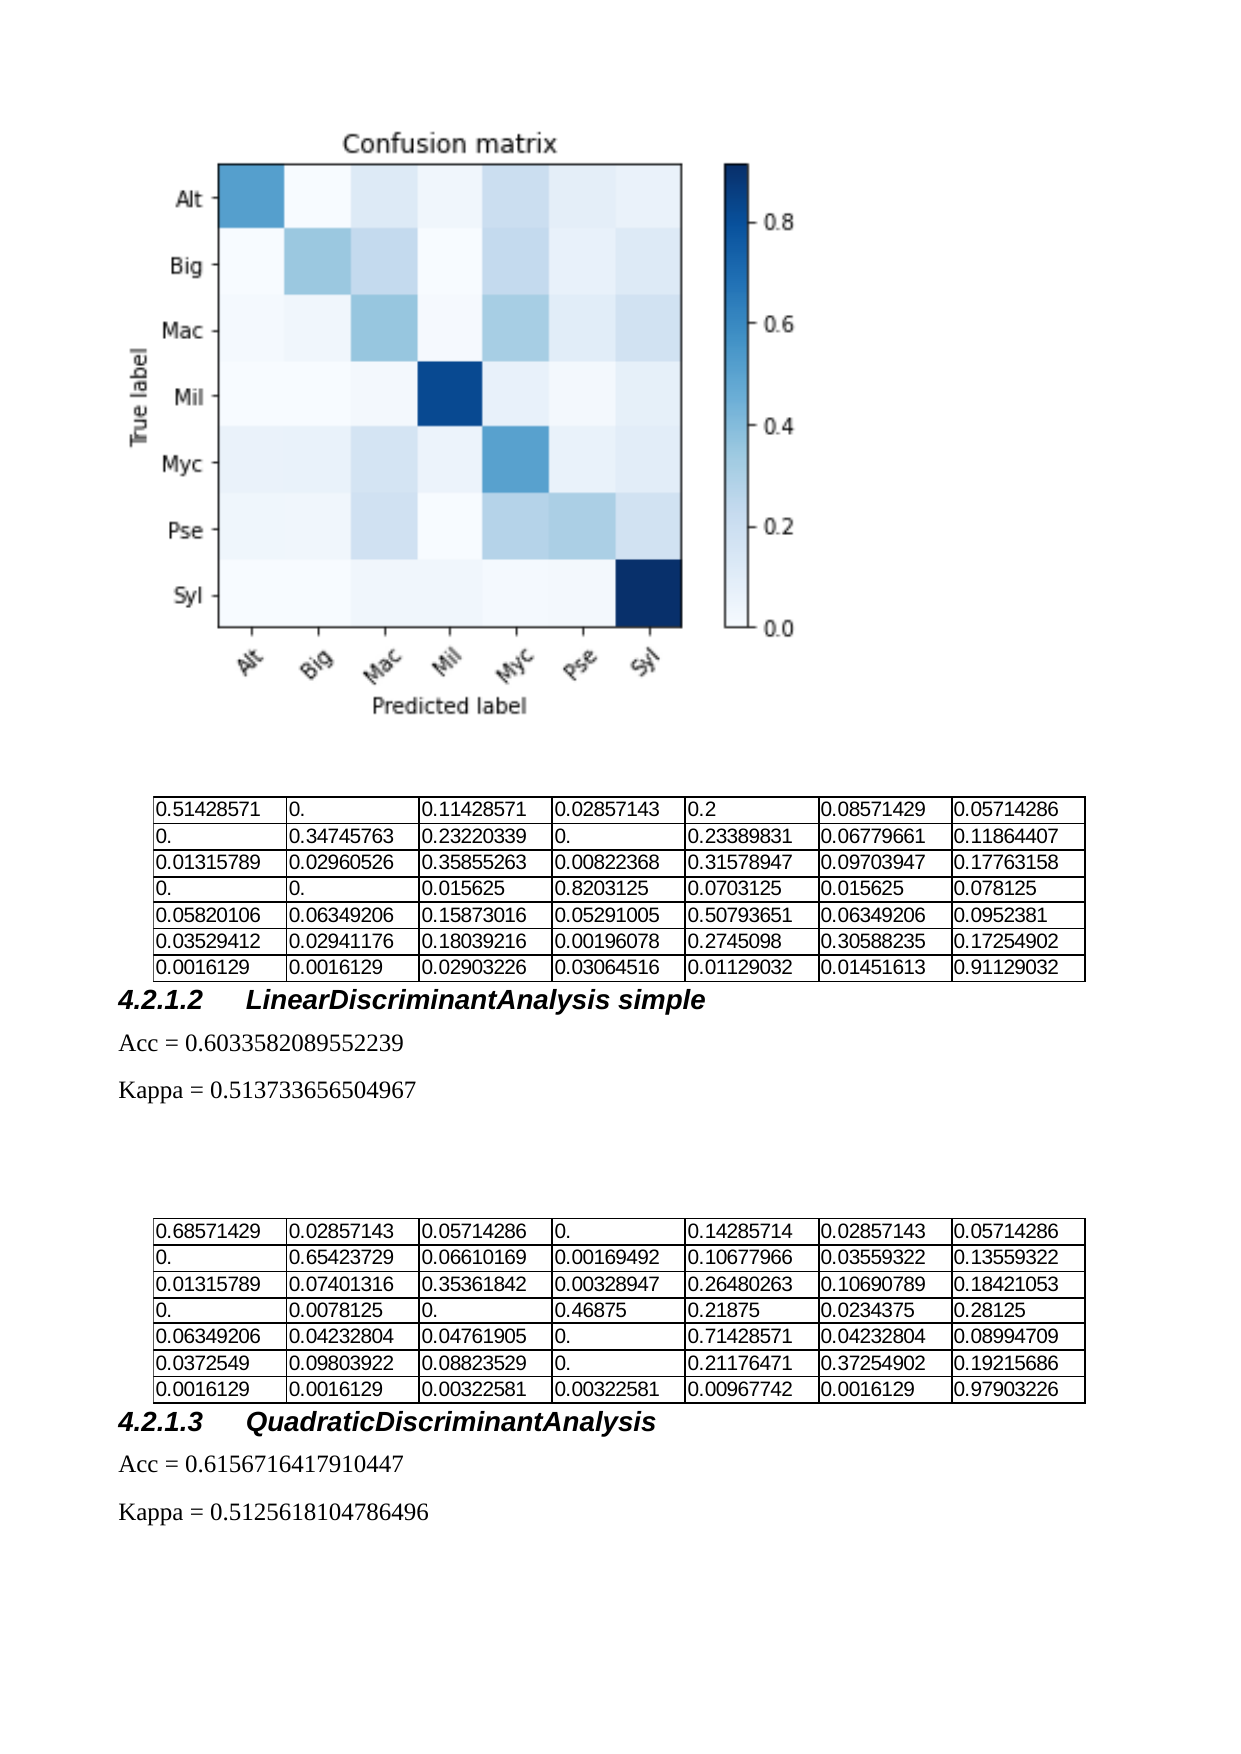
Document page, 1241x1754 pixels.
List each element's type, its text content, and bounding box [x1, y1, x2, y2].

text Acc = 0.6156716417910447 [118, 1449, 1122, 1478]
text Acc = 0.6033582089552239 [118, 1028, 1122, 1057]
subtitle LinearDiscriminantAnalysis simple [118, 857, 1122, 1016]
picture [118, 118, 810, 731]
subtitle QuadraticDiscriminantAnalysis [118, 1278, 1122, 1437]
text Kappa = 0.5125618104786496 [118, 1497, 1122, 1526]
text Kappa = 0.513733656504967 [118, 1076, 1122, 1104]
